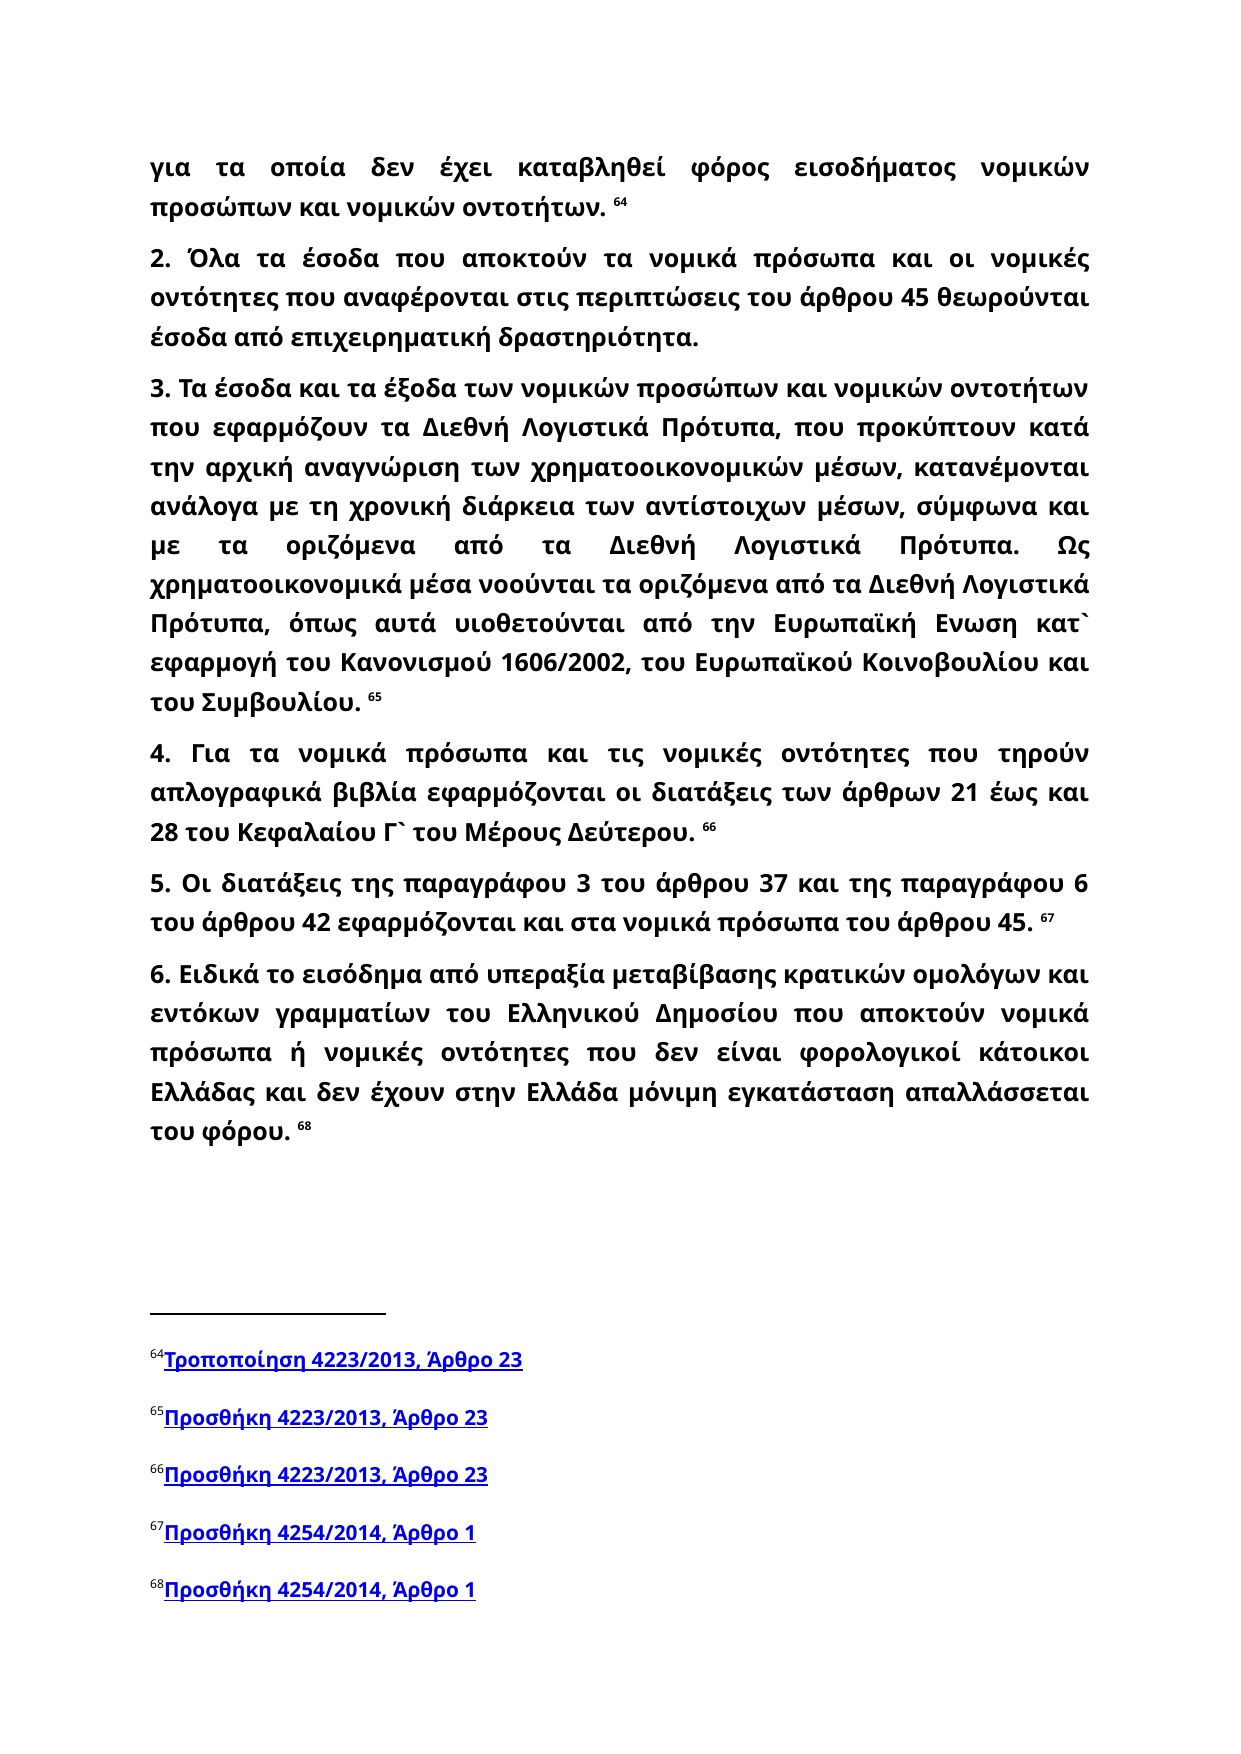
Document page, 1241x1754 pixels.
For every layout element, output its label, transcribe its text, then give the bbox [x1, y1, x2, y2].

text Προσθήκη 4254/2014, Άρθρο 1 [150, 1576, 1090, 1604]
text 5. Οι διατάξεις της παραγράφου 3 του άρθρου 37 και της παραγράφου 6 του άρθρου 42 εφαρμόζονται και στα νομικά πρόσωπα του άρθρου 45. [150, 866, 1090, 939]
text 2. Όλα τα έσοδα που αποκτούν τα νομικά πρόσωπα και οι νομικές οντότητες που αναφέρονται στις περιπτώσεις του άρθρου 45 θεωρούνται έσοδα από επιχειρηματική δραστηριότητα. [150, 241, 1090, 353]
text Προσθήκη 4223/2013, Άρθρο 23 [150, 1460, 1090, 1489]
text Τροποποίηση 4223/2013, Άρθρο 23 [150, 1345, 1090, 1373]
text 3. Τα έσοδα και τα έξοδα των νομικών προσώπων και νομικών οντοτήτων που εφαρμόζουν τα Διεθνή Λογιστικά Πρότυπα, που προκύπτουν κατά την αρχική αναγνώριση των χρηματοοικονομικών μέσων, κατανέμονται ανάλογα με τη χρονική διάρκεια των αντίστοιχων μέσων, σύμφωνα και με τα οριζόμενα από τα Διεθνή Λογιστικά Πρότυπα. Ως χρηματοοικονομικά μέσα νοούνται τα οριζόμενα από τα Διεθνή Λογιστικά Πρότυπα, όπως αυτά υιοθετούνται από την Ευρωπαϊκή Ενωση κατ` εφαρμογή του Κανονισμού 1606/2002, του Ευρωπαϊκού Κοινοβουλίου και του Συμβουλίου. [150, 371, 1090, 718]
text για τα οποία δεν έχει καταβληθεί φόρος εισοδήματος νομικών προσώπων και νομικών οντοτήτων. [150, 150, 1090, 223]
text Προσθήκη 4223/2013, Άρθρο 23 [150, 1403, 1090, 1431]
text 4. Για τα νομικά πρόσωπα και τις νομικές οντότητες που τηρούν απλογραφικά βιβλία εφαρμόζονται οι διατάξεις των άρθρων 21 έως και 28 του Κεφαλαίου Γ` του Μέρους Δεύτερου. [150, 736, 1090, 848]
text 6. Ειδικά το εισόδημα από υπεραξία μεταβίβασης κρατικών ομολόγων και εντόκων γραμματίων του Ελληνικού Δημοσίου που αποκτούν νομικά πρόσωπα ή νομικές οντότητες που δεν είναι φορολογικοί κάτοικοι Ελλάδας και δεν έχουν στην Ελλάδα μόνιμη εγκατάσταση απαλλάσσεται του φόρου. [150, 957, 1090, 1147]
text Προσθήκη 4254/2014, Άρθρο 1 [150, 1518, 1090, 1546]
